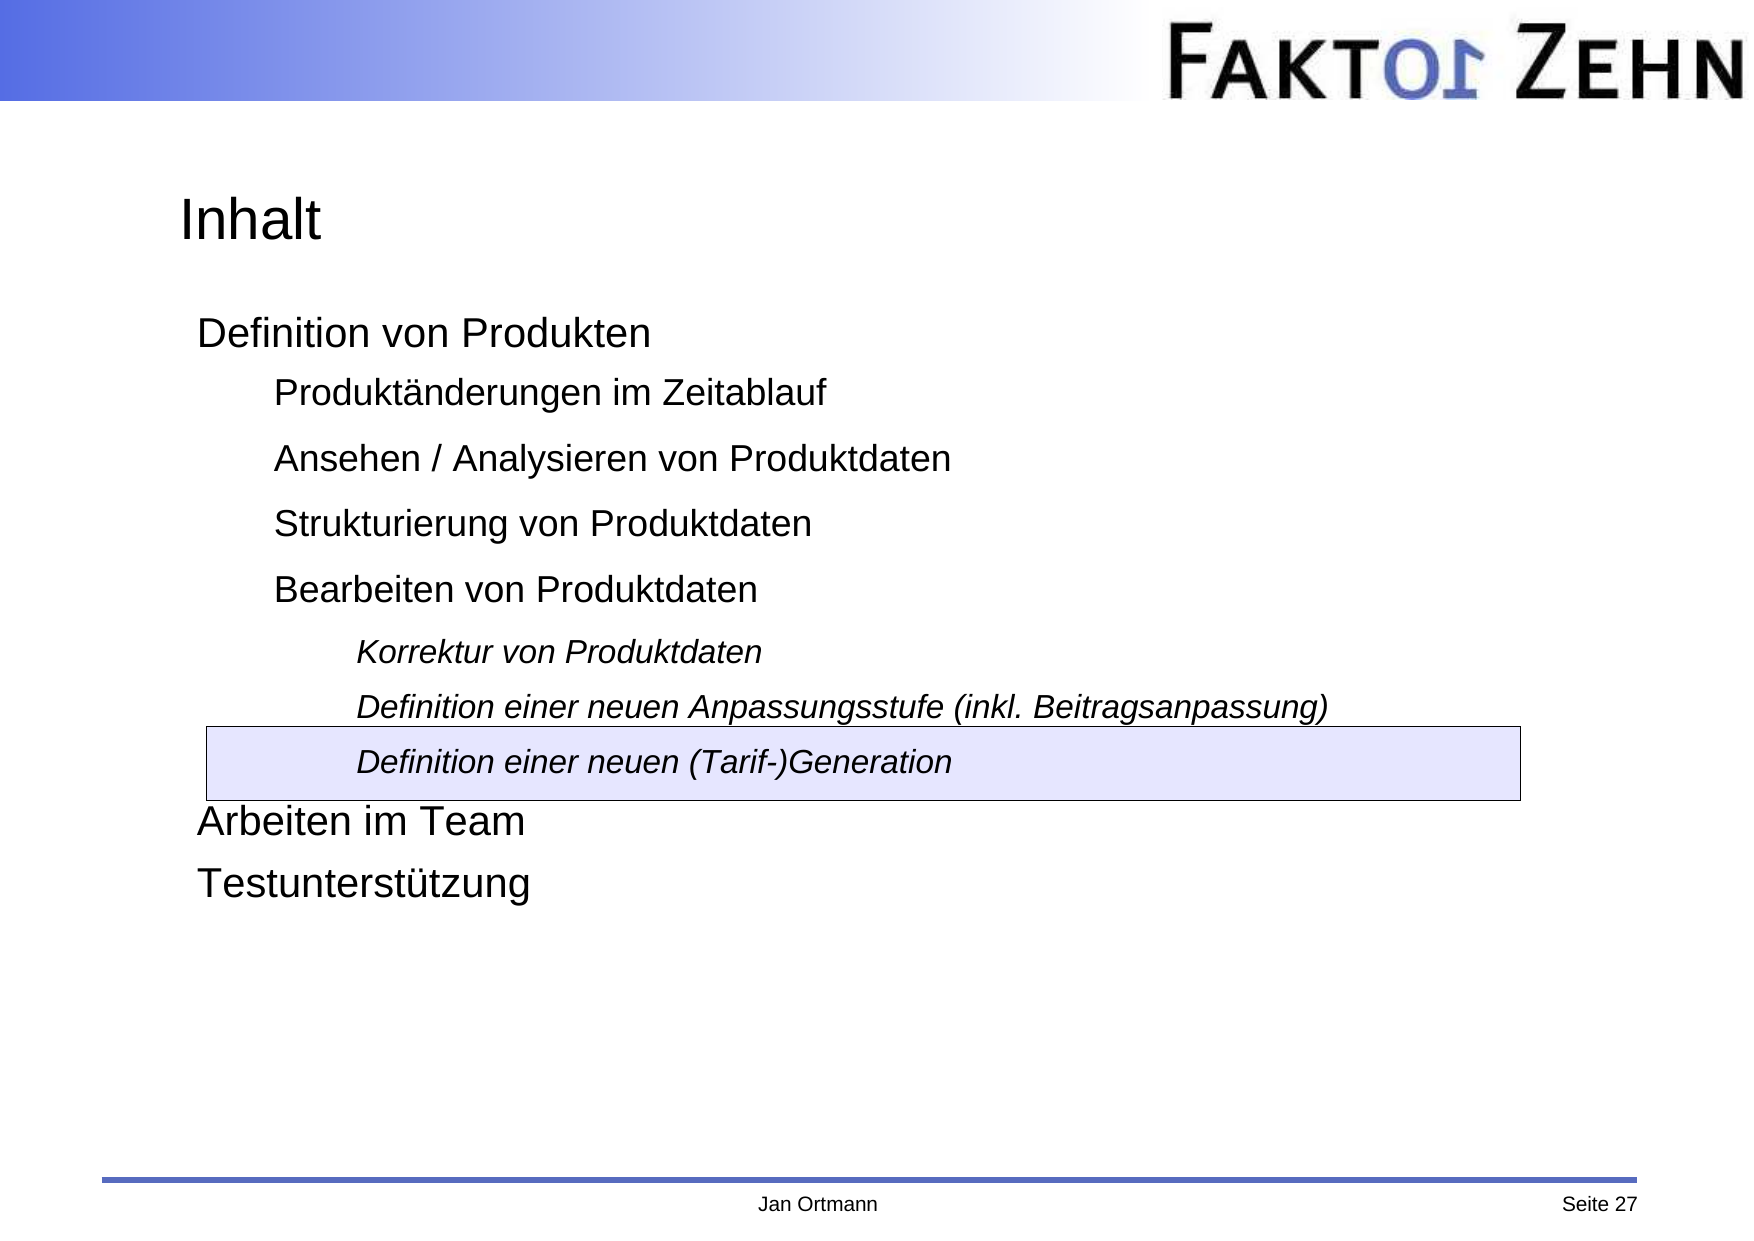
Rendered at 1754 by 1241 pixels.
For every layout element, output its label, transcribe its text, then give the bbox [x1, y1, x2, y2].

picture [1162, 7, 1752, 100]
title Inhalt [179, 142, 1576, 296]
list Definition von Produkten Produktänderungen im Zeitablauf Ansehen / Analysieren von Produktdaten Strukturierung von Produktdaten Bearbeiten von Produktdaten Korrektur von Produktdaten Definition einer neuen Anpassungsstufe (inkl. Beitragsanpassung) Definition einer neuen (Tarif-)Generation Arbeiten im Team Testunterstützung [179, 310, 1576, 1078]
